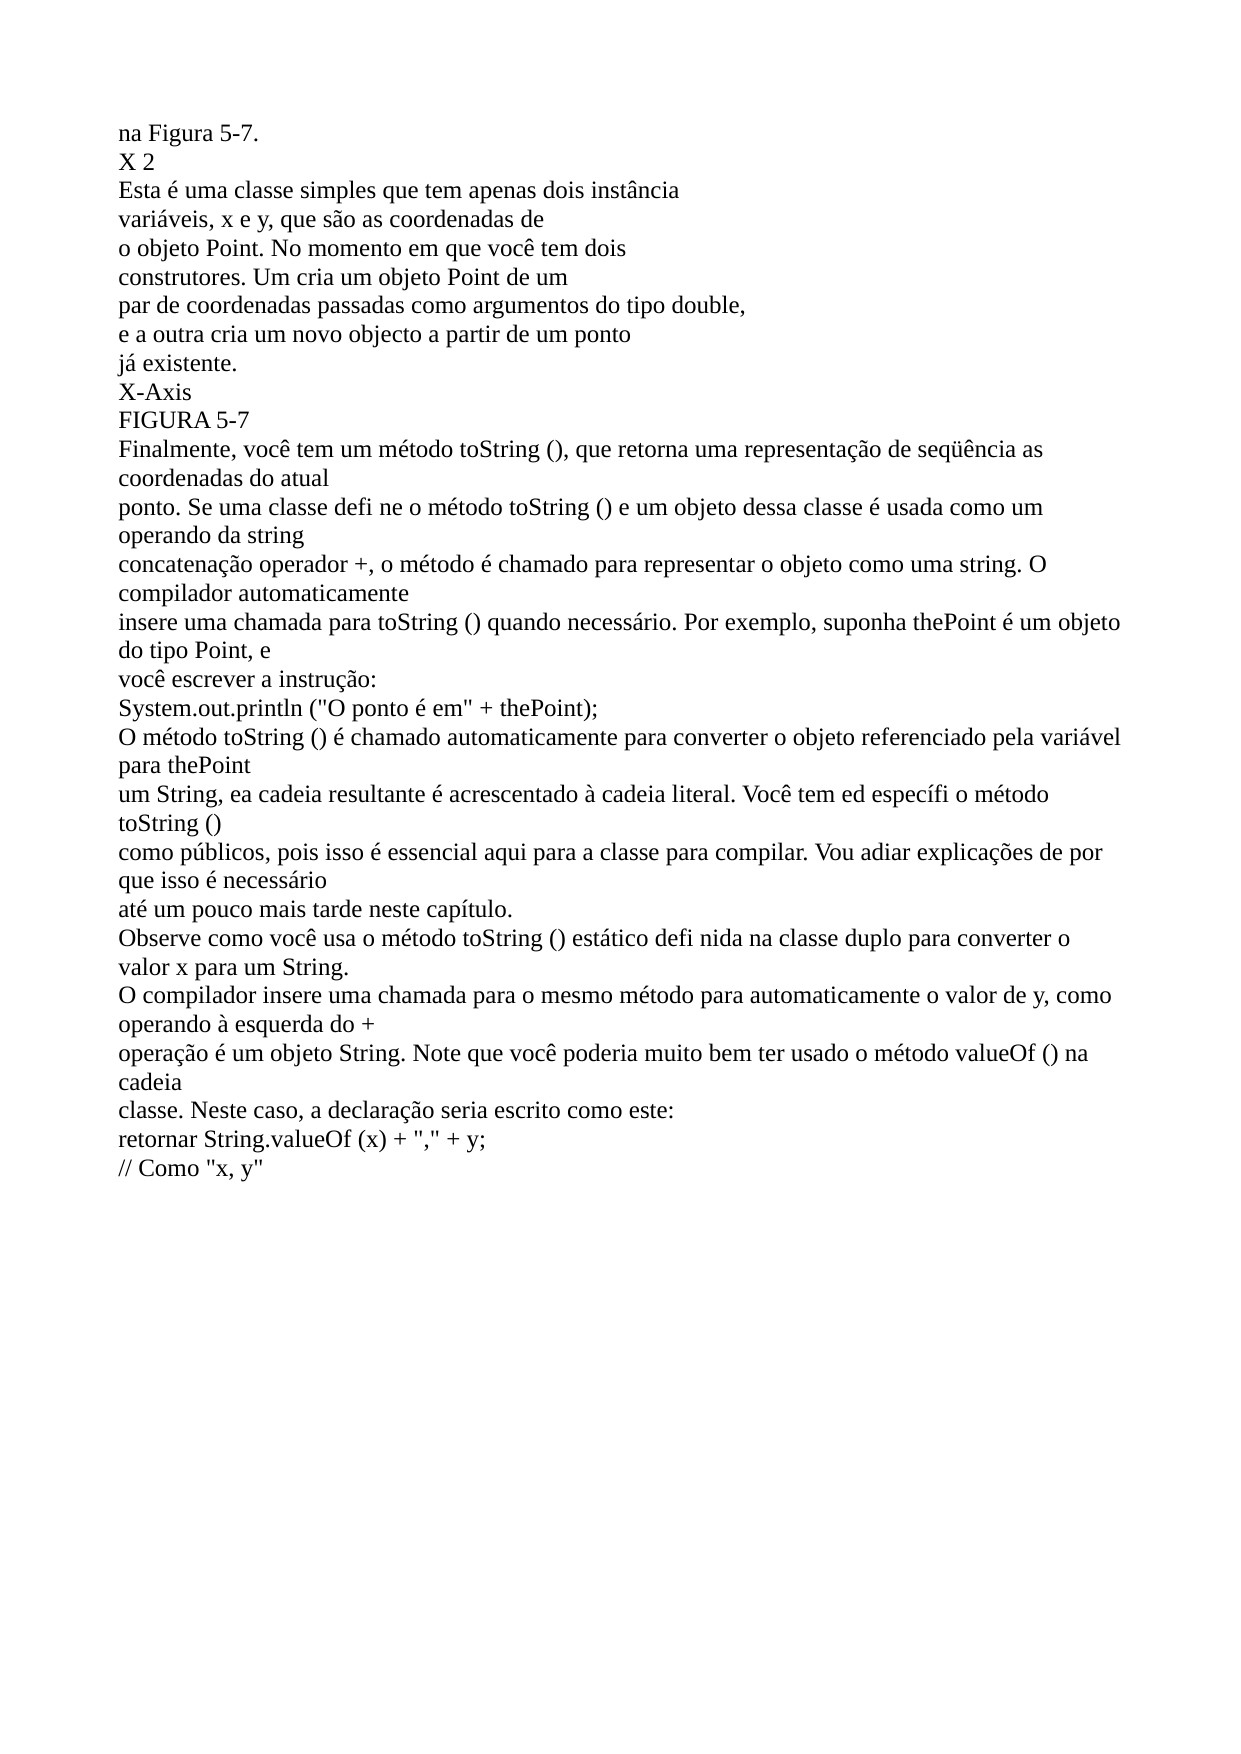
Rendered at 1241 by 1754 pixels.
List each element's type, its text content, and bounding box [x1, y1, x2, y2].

text System.out.println ("O ponto é em" + thePoint); [118, 693, 1122, 722]
text construtores. Um cria um objeto Point de um [118, 262, 1122, 291]
text ponto. Se uma classe defi ne o método toString () e um objeto dessa classe é usada como um operando da string [118, 492, 1122, 549]
text e a outra cria um novo objecto a partir de um ponto [118, 319, 1122, 348]
text Observe como você usa o método toString () estático defi nida na classe duplo para converter o valor x para um String. [118, 923, 1122, 981]
text O método toString () é chamado automaticamente para converter o objeto referenciado pela variável para thePoint [118, 722, 1122, 779]
text Esta é uma classe simples que tem apenas dois instância [118, 176, 1122, 204]
text classe. Neste caso, a declaração seria escrito como este: [118, 1096, 1122, 1124]
text insere uma chamada para toString () quando necessário. Por exemplo, suponha thePoint é um objeto do tipo Point, e [118, 607, 1122, 664]
text retornar String.valueOf (x) + "," + y; [118, 1124, 1122, 1153]
text FIGURA 5-7 [118, 406, 1122, 434]
text já existente. [118, 348, 1122, 377]
text você escrever a instrução: [118, 664, 1122, 693]
text o objeto Point. No momento em que você tem dois [118, 233, 1122, 262]
text na Figura 5-7. [118, 118, 1122, 147]
text um String, ea cadeia resultante é acrescentado à cadeia literal. Você tem ed específi o método toString () [118, 779, 1122, 837]
text X 2 [118, 147, 1122, 176]
text Finalmente, você tem um método toString (), que retorna uma representação de seqüência as coordenadas do atual [118, 434, 1122, 492]
text X-Axis [118, 377, 1122, 406]
text variáveis, x e y, que são as coordenadas de [118, 204, 1122, 233]
text como públicos, pois isso é essencial aqui para a classe para compilar. Vou adiar explicações de por que isso é necessário [118, 837, 1122, 894]
text operação é um objeto String. Note que você poderia muito bem ter usado o método valueOf () na cadeia [118, 1038, 1122, 1096]
text concatenação operador +, o método é chamado para representar o objeto como uma string. O compilador automaticamente [118, 549, 1122, 607]
text // Como "x, y" [118, 1153, 1122, 1182]
text até um pouco mais tarde neste capítulo. [118, 894, 1122, 923]
text O compilador insere uma chamada para o mesmo método para automaticamente o valor de y, como operando à esquerda do + [118, 981, 1122, 1038]
text par de coordenadas passadas como argumentos do tipo double, [118, 291, 1122, 319]
